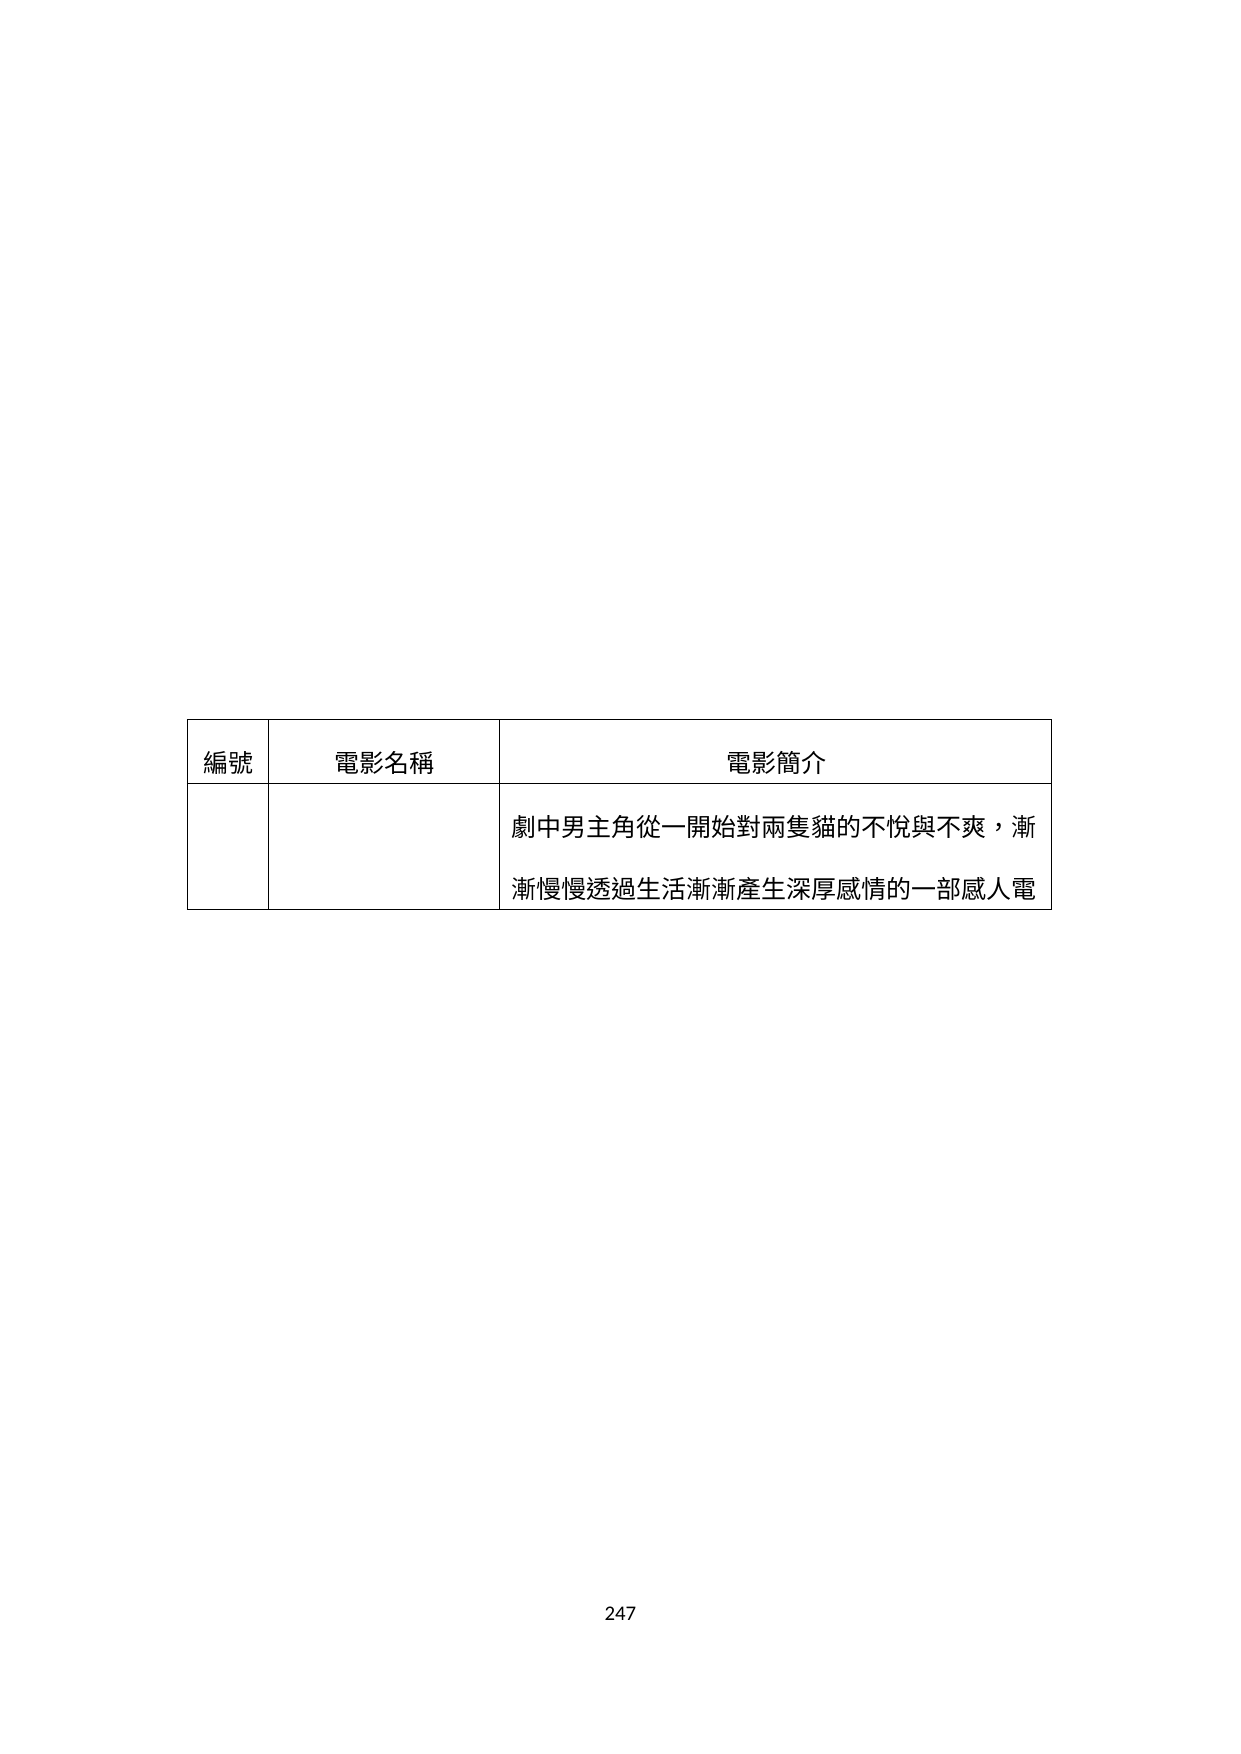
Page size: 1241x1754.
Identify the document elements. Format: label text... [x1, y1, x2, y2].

table_header 編號 [188, 720, 268, 783]
table_cell [269, 784, 499, 909]
table_header 電影名稱 [269, 720, 499, 783]
table_cell [188, 784, 268, 909]
table_header 電影簡介 [500, 720, 1051, 783]
table_cell 劇中男主角從一開始對兩隻貓的不悅與不爽，漸漸慢慢透過生活漸漸產生深厚感情的一部感人電 [500, 784, 1051, 909]
